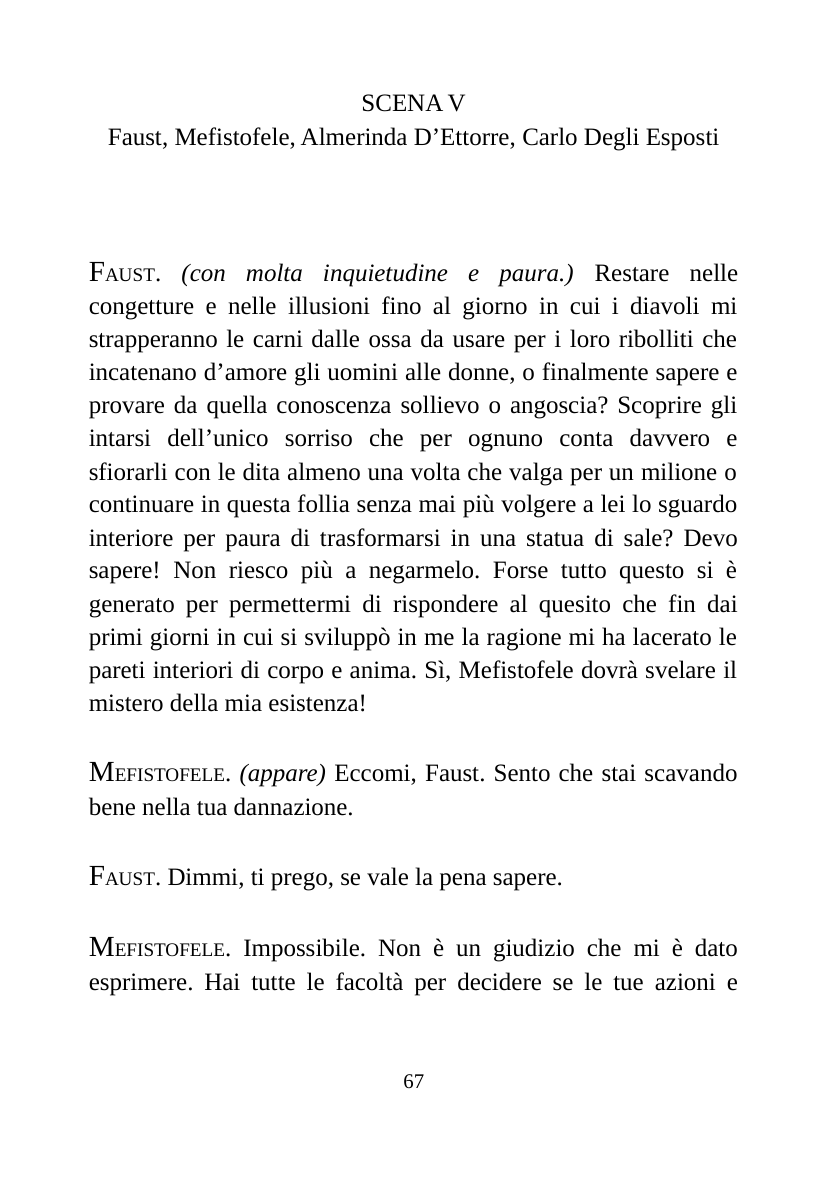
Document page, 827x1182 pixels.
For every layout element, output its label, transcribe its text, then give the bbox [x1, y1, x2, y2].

text Mefistofele. Impossibile. Non è un giudizio che mi è dato esprimere. Hai tutte le facoltà per decidere se le tue azioni e [88, 929, 738, 996]
text Mefistofele. (appare) Eccomi, Faust. Sento che stai scavando bene nella tua dannazione. [88, 754, 738, 820]
text Faust. (con molta inquietudine e paura.) Restare nelle congetture e nelle illusioni fino al giorno in cui i diavoli mi strapperanno le carni dalle ossa da usare per i loro ribolliti che incatenano d’amore gli uomini alle donne, o finalmente sapere e provare da quella conoscenza sollievo o angoscia? Scoprire gli intarsi dell’unico sorriso che per ognuno conta davvero e sfiorarli con le dita almeno una volta che valga per un milione o continuare in questa follia senza mai più volgere a lei lo sguardo interiore per paura di trasformarsi in una statua di sale? Devo sapere! Non riesco più a negarmelo. Forse tutto questo si è generato per permettermi di rispondere al quesito che fin dai primi giorni in cui si sviluppò in me la ragione mi ha lacerato le pareti interiori di corpo e anima. Sì, Mefistofele dovrà svelare il mistero della mia esistenza! [88, 254, 738, 716]
text SCENA V [88, 88, 738, 117]
text Faust, Mefistofele, Almerinda D’Ettorre, Carlo Degli Esposti [88, 122, 738, 150]
text Faust. Dimmi, ti prego, se vale la pena sapere. [88, 858, 738, 891]
